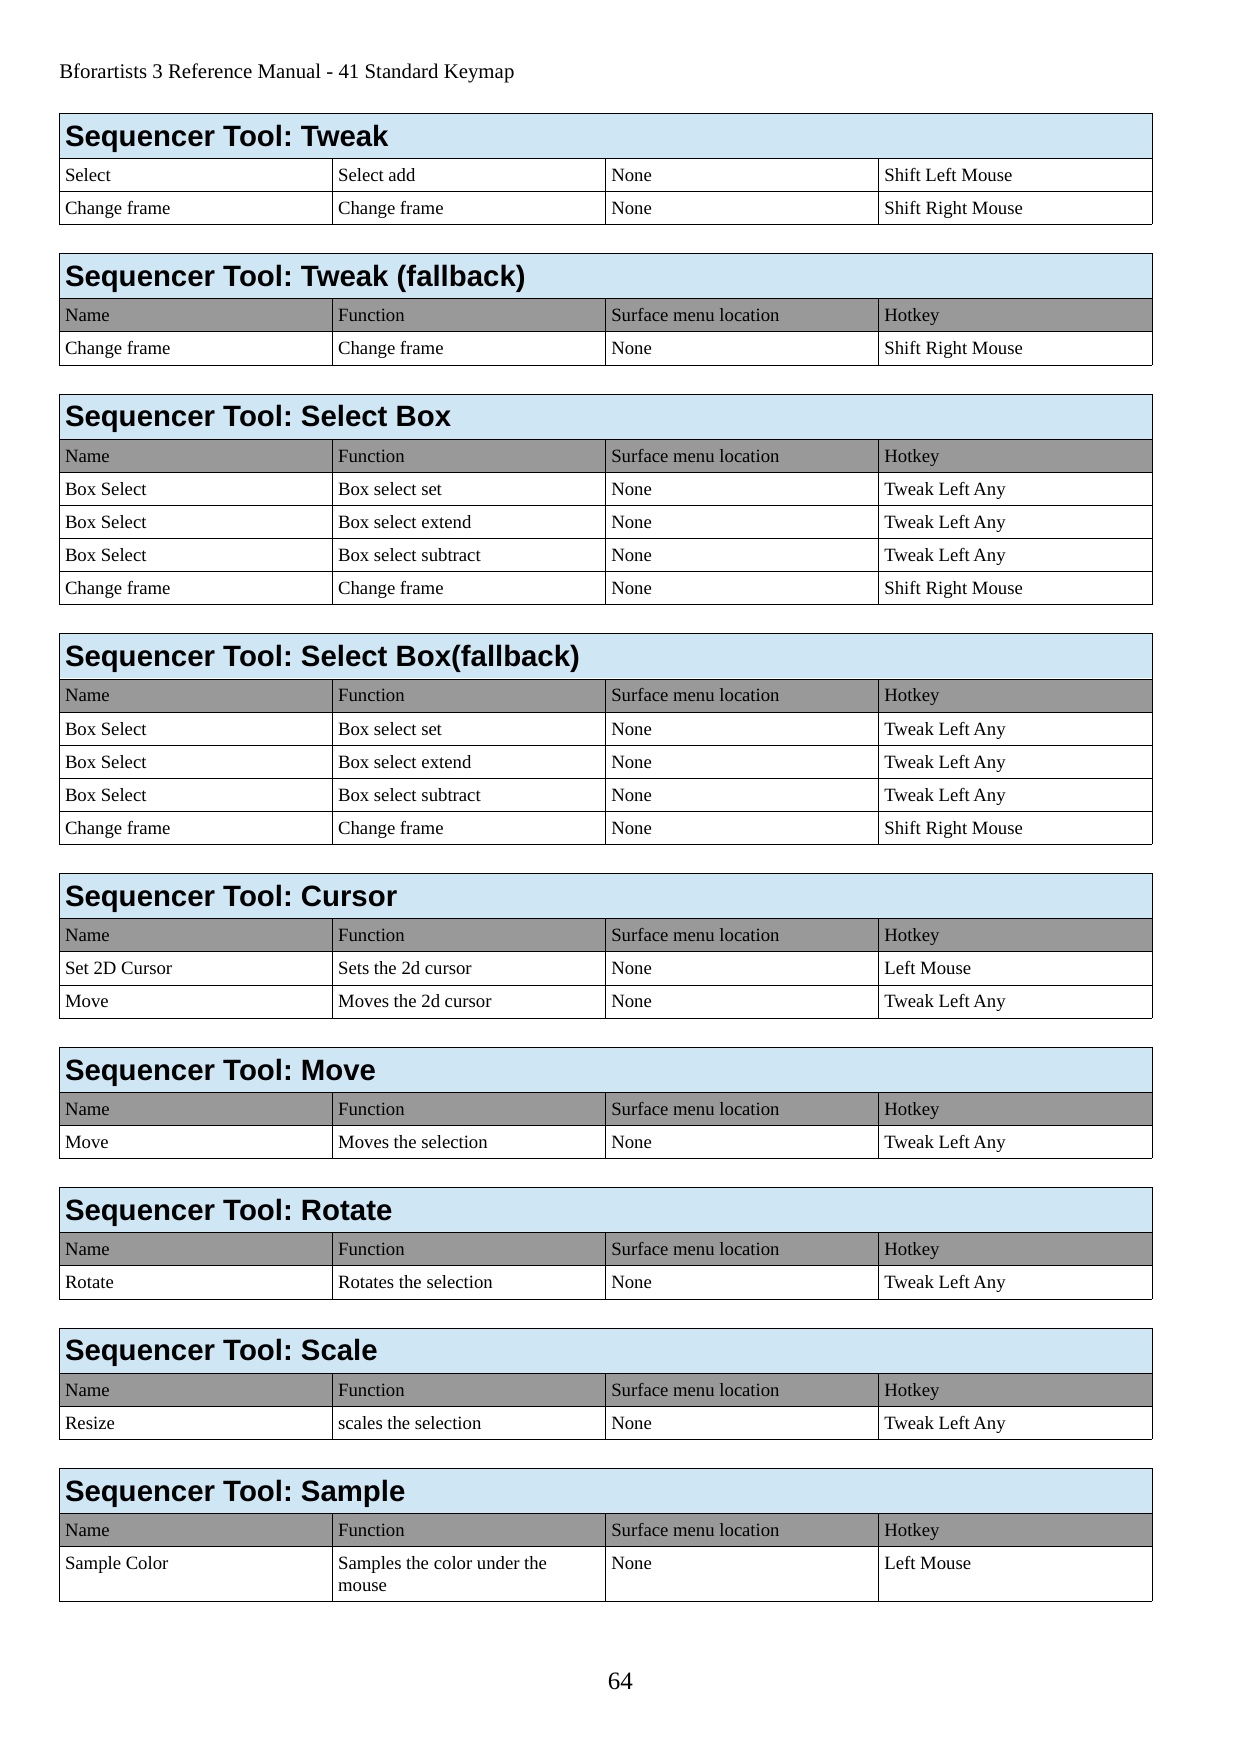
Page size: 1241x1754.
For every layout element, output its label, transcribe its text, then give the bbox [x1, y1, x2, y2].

table_cell Surface menu location [606, 299, 878, 331]
table_cell scales the selection [333, 1407, 605, 1439]
table_cell None [606, 192, 878, 224]
table_cell None [606, 1266, 878, 1298]
table_cell Box Select [60, 779, 332, 811]
table_cell Box Select [60, 713, 332, 745]
table_cell Moves the 2d cursor [333, 986, 605, 1018]
table_cell Surface menu location [606, 1374, 878, 1406]
table_cell Change frame [333, 332, 605, 364]
table_cell Change frame [333, 192, 605, 224]
table_cell Tweak Left Any [879, 746, 1152, 778]
table_cell Function [333, 1233, 605, 1265]
table_cell Rotates the selection [333, 1266, 605, 1298]
table_cell Tweak Left Any [879, 986, 1152, 1018]
table_cell Move [60, 986, 332, 1018]
table_cell None [606, 473, 878, 505]
table_cell Name [60, 440, 332, 472]
table_cell Name [60, 1093, 332, 1125]
table_cell None [606, 746, 878, 778]
table_header Sequencer Tool: Sample [60, 1469, 1152, 1513]
table_cell Box Select [60, 506, 332, 538]
table_cell Name [60, 1374, 332, 1406]
table_cell Change frame [60, 572, 332, 604]
table_cell Change frame [60, 192, 332, 224]
table_cell None [606, 539, 878, 571]
table_cell Sets the 2d cursor [333, 952, 605, 984]
table_cell Change frame [60, 812, 332, 844]
table_header Sequencer Tool: Tweak [60, 114, 1152, 158]
table_header Sequencer Tool: Select Box [60, 395, 1152, 439]
table_cell Function [333, 1514, 605, 1546]
table_cell None [606, 332, 878, 364]
table_cell Tweak Left Any [879, 506, 1152, 538]
table_cell Name [60, 1514, 332, 1546]
table_cell Function [333, 1093, 605, 1125]
table_cell None [606, 779, 878, 811]
table_cell Name [60, 1233, 332, 1265]
table_cell Function [333, 299, 605, 331]
table_cell Select add [333, 159, 605, 191]
table_cell Name [60, 299, 332, 331]
table_cell Set 2D Cursor [60, 952, 332, 984]
table_header Sequencer Tool: Cursor [60, 874, 1152, 918]
table_cell Surface menu location [606, 680, 878, 712]
table_cell Change frame [60, 332, 332, 364]
table_cell Resize [60, 1407, 332, 1439]
table_cell Surface menu location [606, 1514, 878, 1546]
table_cell None [606, 1547, 878, 1601]
table_cell Hotkey [879, 299, 1152, 331]
table_cell Box select subtract [333, 539, 605, 571]
table_cell Tweak Left Any [879, 779, 1152, 811]
table_cell Hotkey [879, 1233, 1152, 1265]
table_cell Name [60, 919, 332, 951]
table_cell Box Select [60, 746, 332, 778]
table_cell Box Select [60, 539, 332, 571]
table_cell Surface menu location [606, 1093, 878, 1125]
table_cell Shift Right Mouse [879, 192, 1152, 224]
table_cell Tweak Left Any [879, 1407, 1152, 1439]
table_cell Change frame [333, 572, 605, 604]
table_cell Name [60, 680, 332, 712]
table_cell Left Mouse [879, 952, 1152, 984]
table_cell None [606, 952, 878, 984]
table_cell Surface menu location [606, 440, 878, 472]
table_header Sequencer Tool: Select Box(fallback) [60, 634, 1152, 678]
table_cell None [606, 812, 878, 844]
table_cell Moves the selection [333, 1126, 605, 1158]
table_cell Box select subtract [333, 779, 605, 811]
table_cell Box select extend [333, 746, 605, 778]
table_cell Shift Right Mouse [879, 812, 1152, 844]
table_cell Rotate [60, 1266, 332, 1298]
table_cell Sample Color [60, 1547, 332, 1601]
table_cell Box select extend [333, 506, 605, 538]
table_cell Tweak Left Any [879, 473, 1152, 505]
table_cell Shift Right Mouse [879, 572, 1152, 604]
table_cell Left Mouse [879, 1547, 1152, 1601]
table_cell None [606, 713, 878, 745]
table_cell Move [60, 1126, 332, 1158]
table_cell Hotkey [879, 680, 1152, 712]
table_cell Surface menu location [606, 919, 878, 951]
table_cell Box select set [333, 473, 605, 505]
table_cell Tweak Left Any [879, 713, 1152, 745]
table_cell Hotkey [879, 919, 1152, 951]
table_cell None [606, 159, 878, 191]
table_cell Function [333, 919, 605, 951]
table_cell Function [333, 680, 605, 712]
table_cell Shift Left Mouse [879, 159, 1152, 191]
table_header Sequencer Tool: Rotate [60, 1188, 1152, 1232]
table_cell Shift Right Mouse [879, 332, 1152, 364]
table_cell Box Select [60, 473, 332, 505]
table_cell Hotkey [879, 440, 1152, 472]
table_cell Function [333, 1374, 605, 1406]
table_cell Box select set [333, 713, 605, 745]
table_header Sequencer Tool: Scale [60, 1329, 1152, 1373]
table_cell None [606, 506, 878, 538]
table_cell Tweak Left Any [879, 1266, 1152, 1298]
table_cell Function [333, 440, 605, 472]
table_cell Surface menu location [606, 1233, 878, 1265]
table_header Sequencer Tool: Tweak (fallback) [60, 254, 1152, 298]
table_cell Hotkey [879, 1514, 1152, 1546]
table_cell Tweak Left Any [879, 539, 1152, 571]
table_cell None [606, 572, 878, 604]
table_cell Hotkey [879, 1093, 1152, 1125]
table_header Sequencer Tool: Move [60, 1048, 1152, 1092]
table_cell Tweak Left Any [879, 1126, 1152, 1158]
table_cell Hotkey [879, 1374, 1152, 1406]
table_cell Change frame [333, 812, 605, 844]
table_cell None [606, 986, 878, 1018]
table_cell None [606, 1407, 878, 1439]
table_cell Select [60, 159, 332, 191]
table_cell Samples the color under the mouse [333, 1547, 605, 1601]
table_cell None [606, 1126, 878, 1158]
